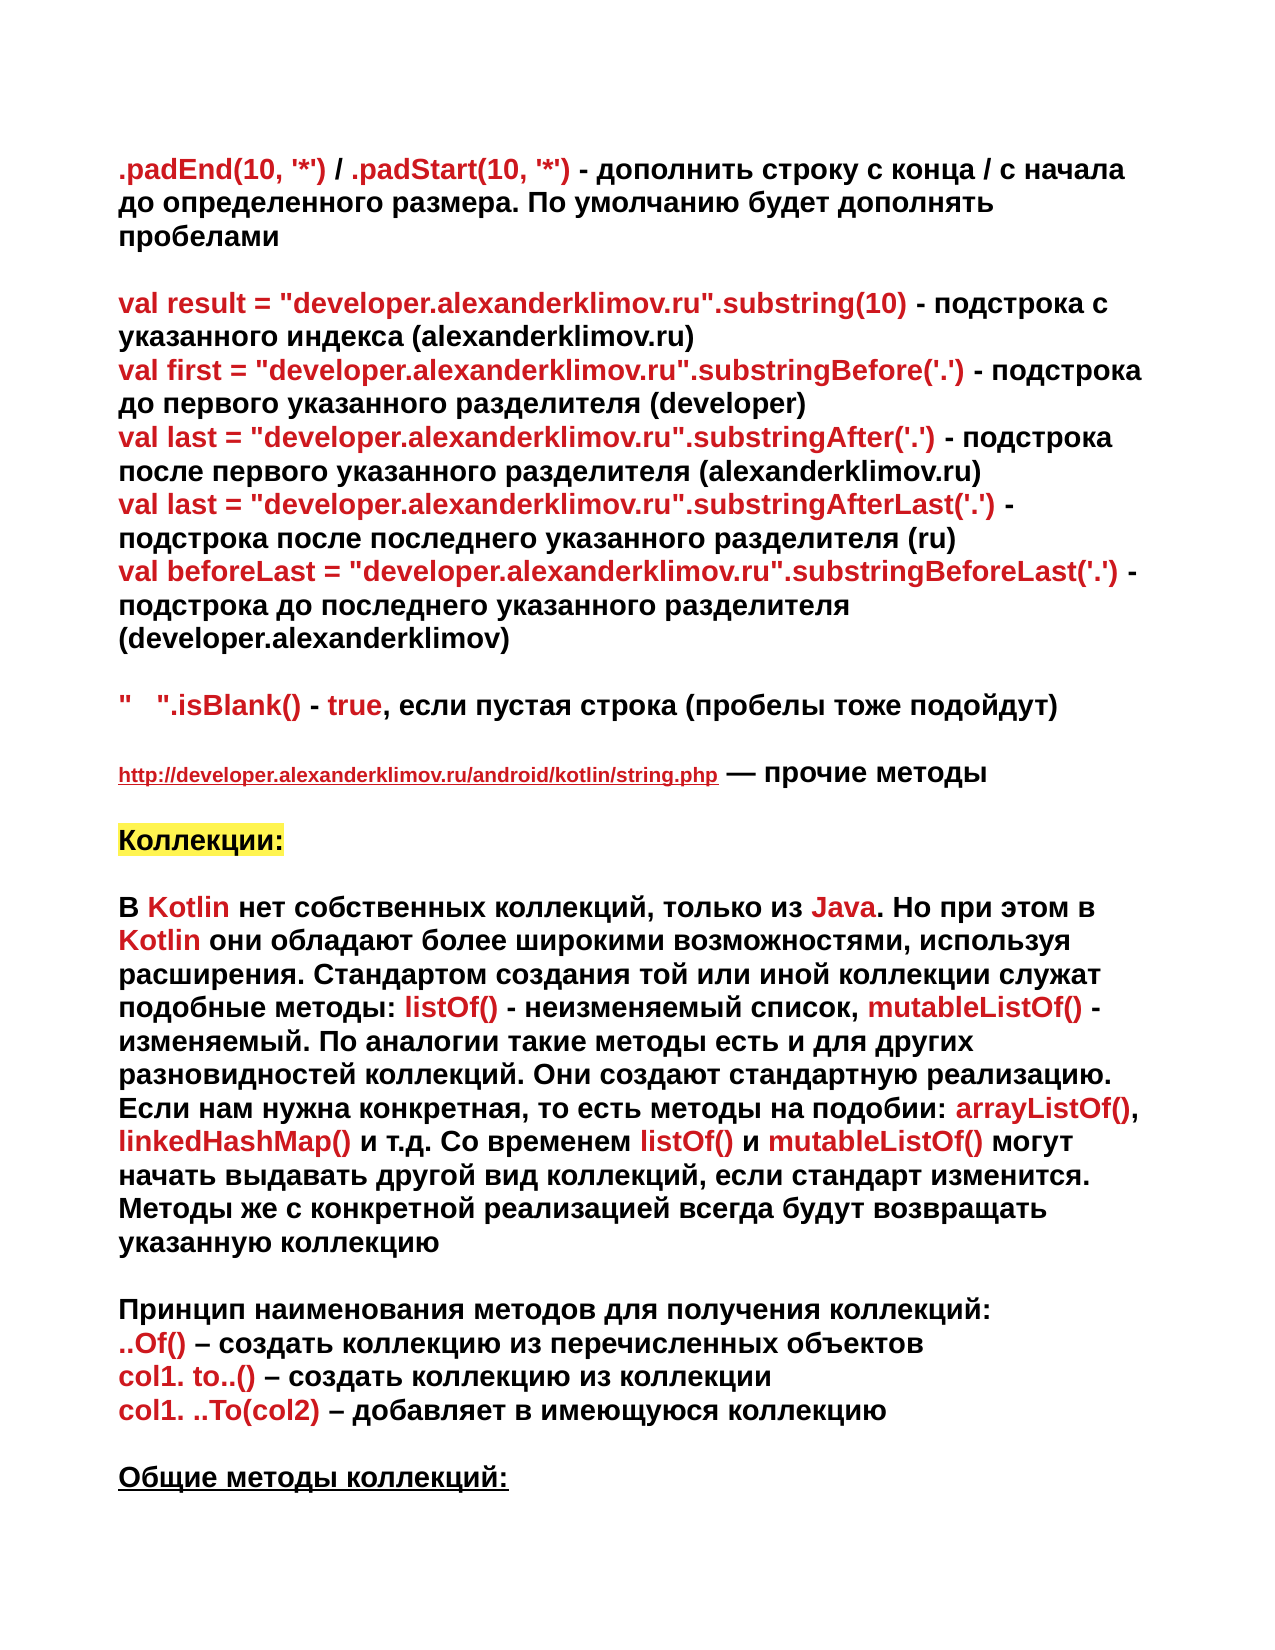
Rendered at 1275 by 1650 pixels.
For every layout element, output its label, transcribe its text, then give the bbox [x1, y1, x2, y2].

text Коллекции: [118, 822, 1157, 856]
text val first = "developer.alexanderklimov.ru".substringBefore('.') - подстрока до первого указанного разделителя (developer) [118, 353, 1157, 420]
text col1. ..To(col2) – добавляет в имеющуюся коллекцию [118, 1393, 1157, 1426]
text " ".isBlank() - true, если пустая строка (пробелы тоже подойдут) [118, 688, 1157, 722]
text ..Of() – создать коллекцию из перечисленных объектов [118, 1326, 1157, 1359]
text В Kotlin нет собственных коллекций, только из Java. Но при этом в Kotlin они обладают более широкими возможностями, используя расширения. Стандартом создания той или иной коллекции служат подобные методы: listOf() - неизменяемый список, mutableListOf() - изменяемый. По аналогии такие методы есть и для других разновидностей коллекций. Они создают стандартную реализацию. Если нам нужна конкретная, то есть методы на подобии: arrayListOf(), linkedHashMap() и т.д. Со временем listOf() и mutableListOf() могут начать выдавать другой вид коллекций, если стандарт изменится. Методы же с конкретной реализацией всегда будут возвращать указанную коллекцию [118, 889, 1157, 1258]
text val beforeLast = "developer.alexanderklimov.ru".substringBeforeLast('.') - подстрока до последнего указанного разделителя (developer.alexanderklimov) [118, 554, 1157, 655]
text .padEnd(10, '*') / .padStart(10, '*') - дополнить строку с конца / с начала до определенного размера. По умолчанию будет дополнять пробелами [118, 152, 1157, 252]
text val last = "developer.alexanderklimov.ru".substringAfterLast('.') - подстрока после последнего указанного разделителя (ru) [118, 487, 1157, 554]
text val result = "developer.alexanderklimov.ru".substring(10) - подстрока с указанного индекса (alexanderklimov.ru) [118, 286, 1157, 353]
text Принцип наименования методов для получения коллекций: [118, 1292, 1157, 1326]
text val last = "developer.alexanderklimov.ru".substringAfter('.') - подстрока после первого указанного разделителя (alexanderklimov.ru) [118, 420, 1157, 487]
text col1. to..() – создать коллекцию из коллекции [118, 1359, 1157, 1393]
text http://developer.alexanderklimov.ru/android/kotlin/string.php — прочие методы [118, 755, 1157, 789]
text Общие методы коллекций: [118, 1460, 1157, 1493]
